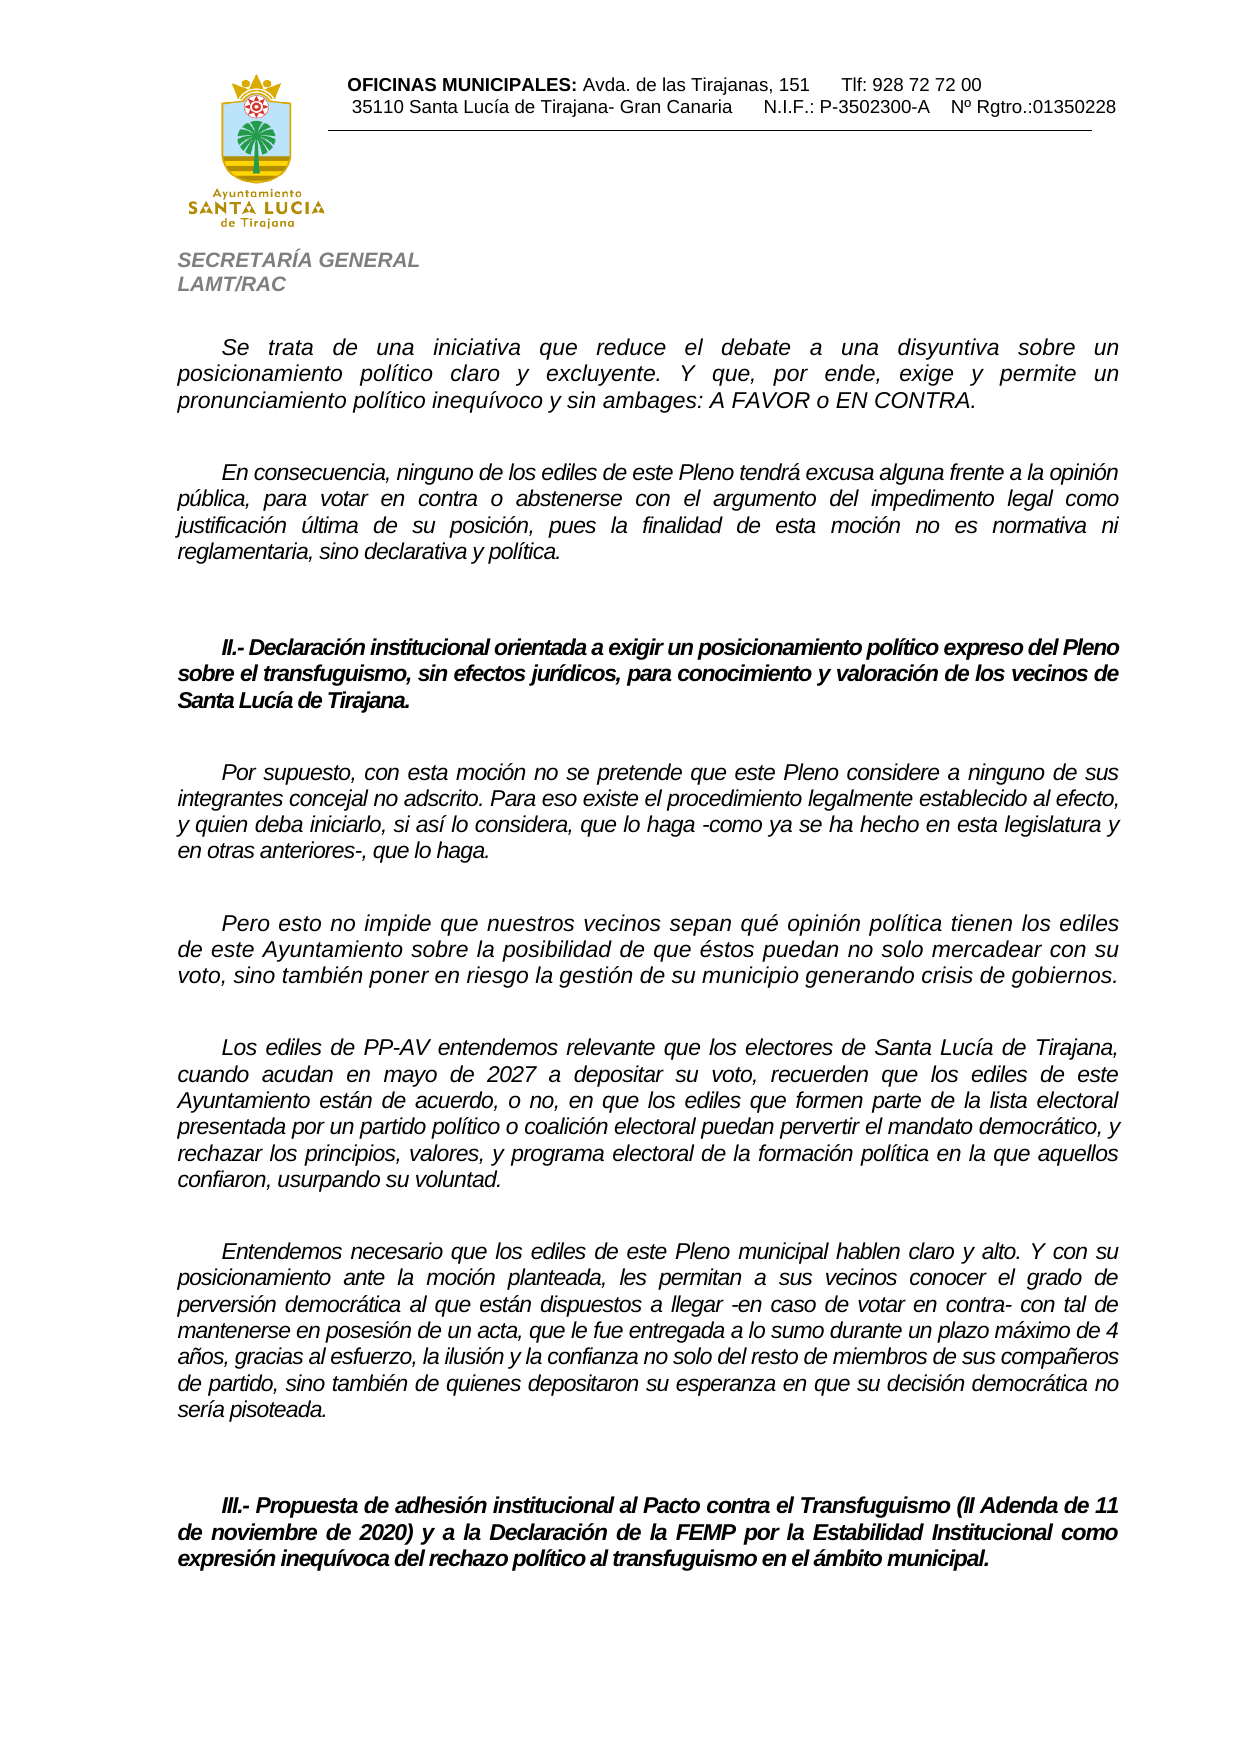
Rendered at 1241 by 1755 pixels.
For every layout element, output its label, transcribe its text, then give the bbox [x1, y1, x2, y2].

text III.- Propuesta de adhesión institucional al Pacto contra el Transfuguismo (II Adenda de 11 de noviembre de 2020) y a la Declaración de la FEMP por la Estabilidad Institucional como expresión inequívoca del rechazo político al transfuguismo en el ámbito municipal. [177, 1492, 1122, 1571]
text II.- Declaración institucional orientada a exigir un posicionamiento político expreso del Pleno sobre el transfuguismo, sin efectos jurídicos, para conocimiento y valoración de los vecinos de Santa Lucía de Tirajana. [177, 634, 1122, 713]
text Se trata de una iniciativa que reduce el debate a una disyuntiva sobre un posicionamiento político claro y excluyente. Y que, por ende, exige y permite un pronunciamiento político inequívoco y sin ambages: A FAVOR o EN CONTRA. [177, 334, 1122, 413]
text En consecuencia, ninguno de los ediles de este Pleno tendrá excusa alguna frente a la opinión pública, para votar en contra o abstenerse con el argumento del impedimento legal como justificación última de su posición, pues la finalidad de esta moción no es normativa ni reglamentaria, sino declarativa y política. [177, 459, 1122, 564]
text Pero esto no impide que nuestros vecinos sepan qué opinión política tienen los ediles de este Ayuntamiento sobre la posibilidad de que éstos puedan no solo mercadear con su voto, sino también poner en riesgo la gestión de su municipio generando crisis de gobiernos. [177, 910, 1122, 989]
text Entendemos necesario que los ediles de este Pleno municipal hablen claro y alto. Y con su posicionamiento ante la moción planteada, les permitan a sus vecinos conocer el grado de perversión democrática al que están dispuestos a llegar -en caso de votar en contra- con tal de mantenerse en posesión de un acta, que le fue entregada a lo sumo durante un plazo máximo de 4 años, gracias al esfuerzo, la ilusión y la confianza no solo del resto de miembros de sus compañeros de partido, sino también de quienes depositaron su esperanza en que su decisión democrática no sería pisoteada. [177, 1238, 1122, 1422]
text Por supuesto, con esta moción no se pretende que este Pleno considere a ninguno de sus integrantes concejal no adscrito. Para eso existe el procedimiento legalmente establecido al efecto, y quien deba iniciarlo, si así lo considera, que lo haga -como ya se ha hecho en esta legislatura y en otras anteriores-, que lo haga. [177, 758, 1122, 864]
text Los ediles de PP-AV entendemos relevante que los electores de Santa Lucía de Tirajana, cuando acudan en mayo de 2027 a depositar su voto, recuerden que los ediles de este Ayuntamiento están de acuerdo, o no, en que los ediles que formen parte de la lista electoral presentada por un partido político o coalición electoral puedan pervertir el mandato democrático, y rechazar los principios, valores, y programa electoral de la formación política en la que aquellos confiaron, usurpando su voluntad. [177, 1034, 1122, 1192]
